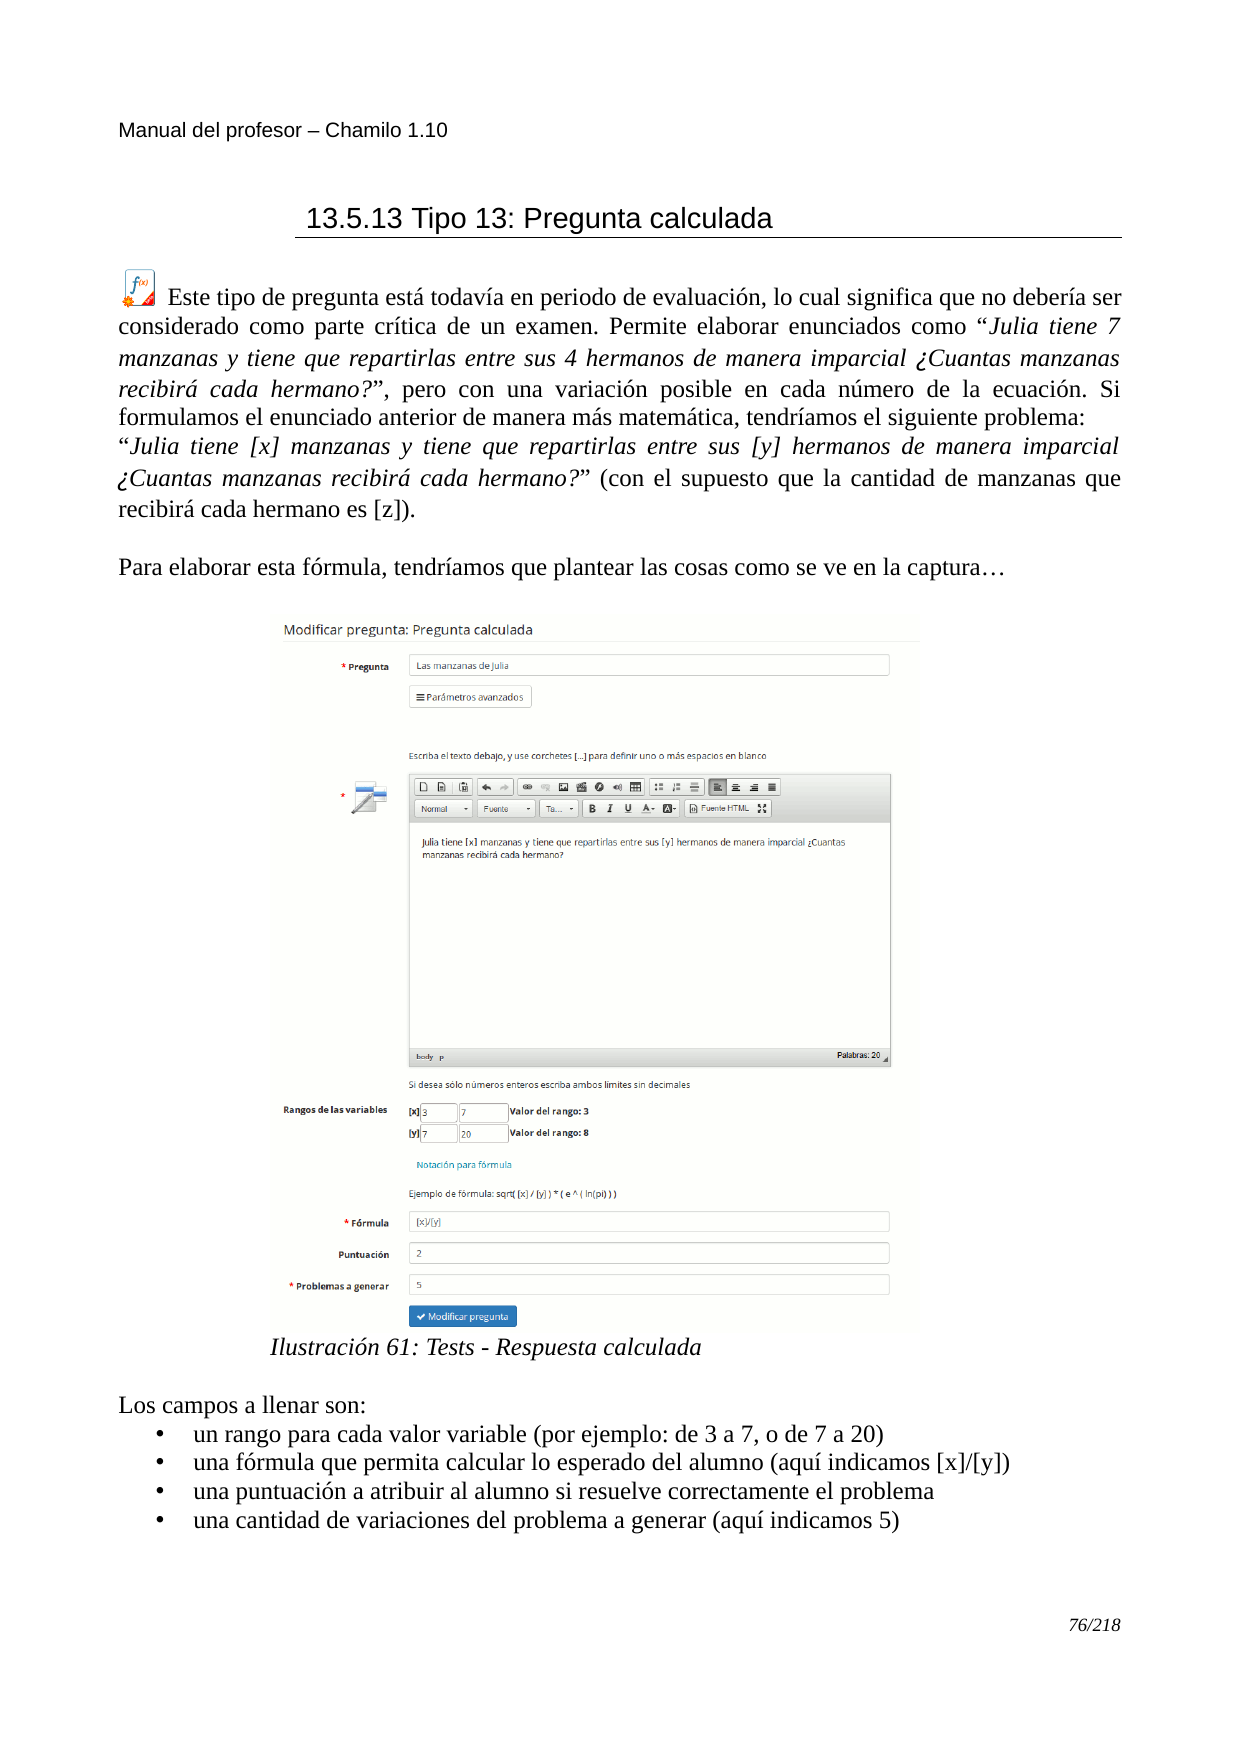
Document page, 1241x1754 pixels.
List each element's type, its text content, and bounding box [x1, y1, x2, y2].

subtitle Tipo 13: Pregunta calculada [295, 201, 1122, 237]
text Para elaborar esta fórmula, tendríamos que plantear las cosas como se ve en la captura… [118, 552, 1122, 580]
list un rango para cada valor variable (por ejemplo: de 3 a 7, o de 7 a 20) [156, 1419, 1122, 1447]
picture [270, 614, 920, 1333]
list una puntuación a atribuir al alumno si resuelve correctamente el problema [156, 1476, 1122, 1505]
text Ilustración 61: Tests - Respuesta calculada [270, 1333, 920, 1361]
text “Julia tiene [x] manzanas y tiene que repartirlas entre sus [y] hermanos de manera imparcial ¿Cuantas manzanas recibirá cada hermano?” (con el supuesto que la cantidad de manzanas que recibirá cada hermano es [z]). [118, 431, 1122, 523]
list una cantidad de variaciones del problema a generar (aquí indicamos 5) [156, 1505, 1122, 1534]
list una fórmula que permita calcular lo esperado del alumno (aquí indicamos [x]/[y]) [156, 1447, 1122, 1476]
text Los campos a llenar son: [118, 1390, 1122, 1419]
text Este tipo de pregunta está todavía en periodo de evaluación, lo cual significa que no debería ser considerado como parte crítica de un examen. Permite elaborar enunciados como “Julia tiene 7 manzanas y tiene que repartirlas entre sus 4 hermanos de manera imparcial ¿Cuantas manzanas recibirá cada hermano?”, pero con una variación posible en cada número de la ecuación. Si formulamos el enunciado anterior de manera más matemática, tendríamos el siguiente problema: [118, 266, 1122, 431]
